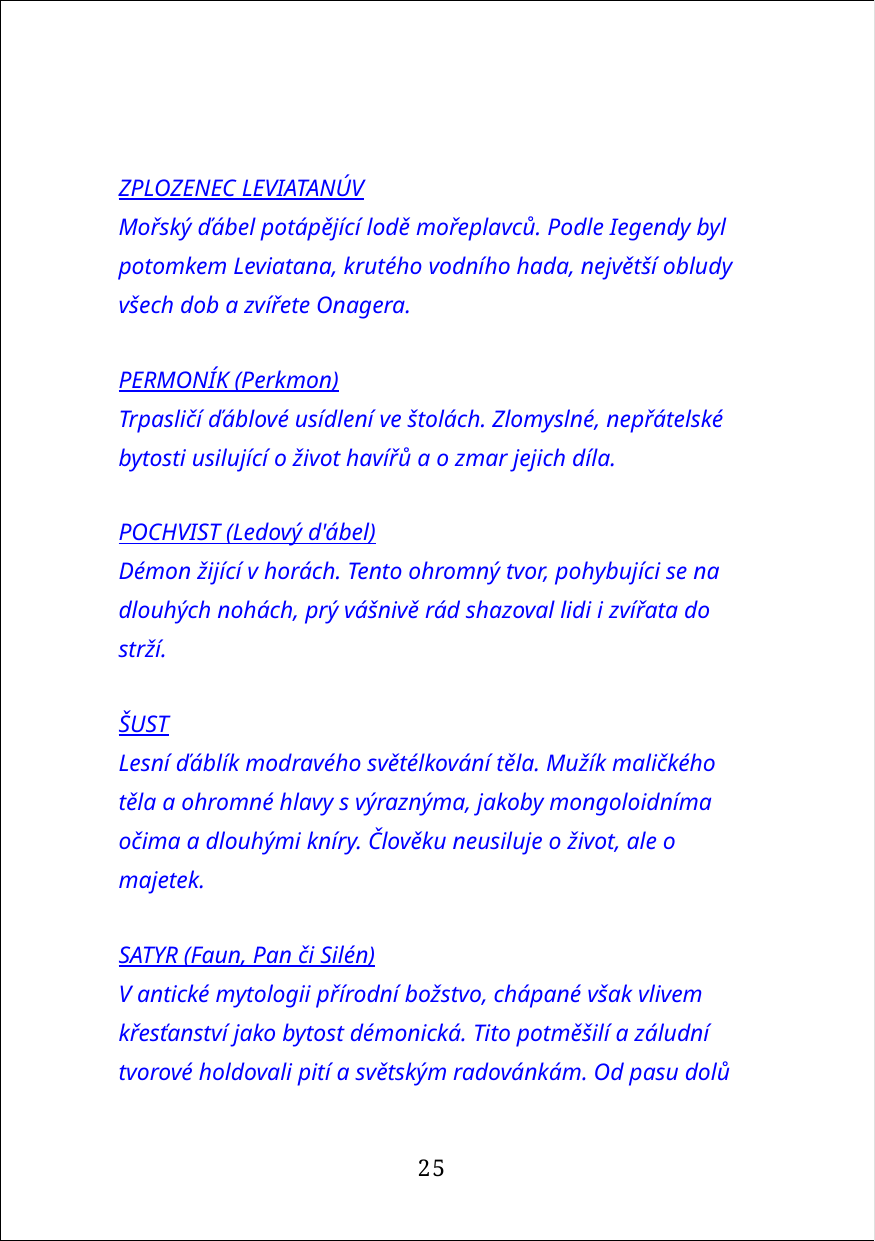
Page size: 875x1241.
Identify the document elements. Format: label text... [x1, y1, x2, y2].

text ŠUST [118, 708, 756, 739]
text SATYR (Faun, Pan či Silén) [118, 939, 756, 970]
text Trpasličí ďáblové usídlení ve štolách. Zlomyslné, nepřátelské bytosti usilující o život havířů a o zmar jejich díla. [118, 403, 756, 473]
text POCHVIST (Ledový d'ábel) [118, 516, 756, 547]
text PERMONÍK (Perkmon) [118, 363, 756, 395]
text V antické mytologii přírodní božstvo, chápané však vlivem křesťanství jako bytost démonická. Tito potměšilí a záludní tvorové holdovali pití a světským radovánkám. Od pasu dolů [118, 978, 756, 1087]
text Démon žijící v horách. Tento ohromný tvor, pohybujíci se na dlouhých nohách, prý vášnivě rád shazoval lidi i zvířata do strží. [118, 555, 756, 665]
text ZPLOZENEC LEVIATANÚV [118, 172, 756, 203]
text Lesní ďáblík modravého světélkování těla. Mužík maličkého těla a ohromné hlavy s výraznýma, jakoby mongoloidníma očima a dlouhými kníry. Člověku neusiluje o život, ale o majetek. [118, 747, 756, 896]
text Mořský ďábel potápějící lodě mořeplavců. Podle Iegendy byl potomkem Leviatana, krutého vodního hada, největší obludy všech dob a zvířete Onagera. [118, 211, 756, 320]
